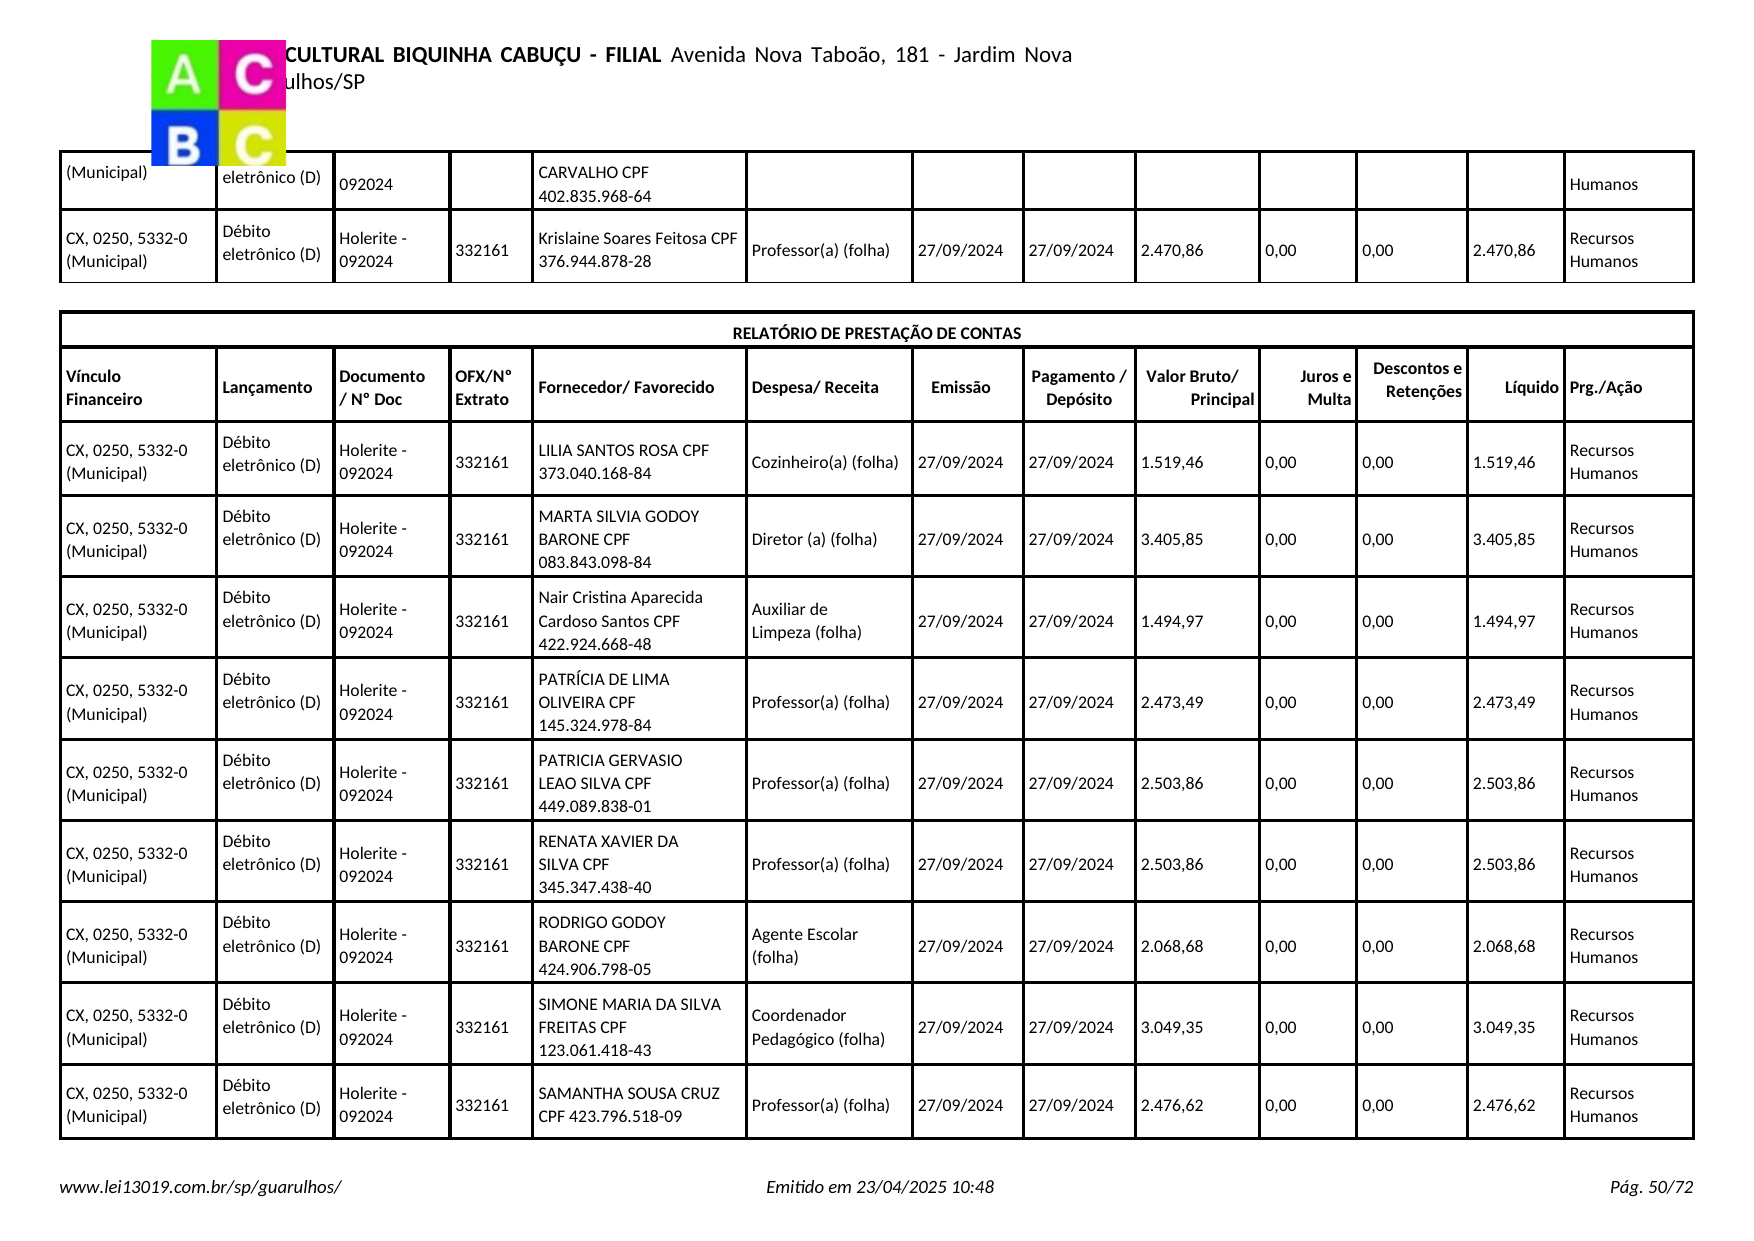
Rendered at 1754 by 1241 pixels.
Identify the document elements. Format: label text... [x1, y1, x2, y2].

table_cell 0,00 [1358, 423, 1466, 494]
table_cell 27/09/2024 [914, 497, 1022, 575]
table_cell 0,00 [1358, 497, 1466, 575]
table_cell Professor(a) (folha) [748, 1066, 911, 1137]
table_cell 0,00 [1358, 211, 1466, 282]
table_cell CX, 0250, 5332-0 (Municipal) [62, 741, 215, 819]
table_cell 1.519,46 [1137, 423, 1258, 494]
table_cell Líquido [1469, 349, 1563, 419]
table_cell 0,00 [1261, 1066, 1355, 1137]
table_cell SIMONE MARIA DA SILVA FREITAS CPF 123.061.418-43 [534, 984, 745, 1062]
table_cell 0,00 [1358, 741, 1466, 819]
table_cell 3.049,35 [1469, 984, 1563, 1062]
table_cell 27/09/2024 [914, 211, 1022, 282]
table_cell Nair Cristina Aparecida Cardoso Santos CPF 422.924.668-48 [534, 578, 745, 656]
table_cell Holerite - 092024 [336, 423, 448, 494]
table_cell Holerite - 092024 [336, 984, 448, 1062]
table_cell Débito eletrônico (D) [218, 423, 332, 494]
table_cell Auxiliar de Limpeza (folha) [748, 578, 911, 656]
table_cell Débito eletrônico (D) [218, 578, 332, 656]
table_cell [1358, 153, 1466, 208]
table_cell 1.519,46 [1469, 423, 1563, 494]
table_cell Coordenador Pedagógico (folha) [748, 984, 911, 1062]
table_cell [1137, 153, 1258, 208]
table_cell Holerite - 092024 [336, 822, 448, 900]
table_cell 3.405,85 [1469, 497, 1563, 575]
table_cell 27/09/2024 [1025, 211, 1134, 282]
table_cell 332161 [452, 1066, 531, 1137]
table_cell Professor(a) (folha) [748, 741, 911, 819]
table_cell 27/09/2024 [1025, 903, 1134, 981]
table_cell 27/09/2024 [914, 423, 1022, 494]
table_cell Recursos Humanos [1566, 659, 1692, 737]
table_cell 27/09/2024 [914, 741, 1022, 819]
table_cell 27/09/2024 [914, 903, 1022, 981]
table_cell Lançamento [218, 349, 332, 419]
table_cell CX, 0250, 5332-0 (Municipal) [62, 1066, 215, 1137]
table_cell (Municipal) [62, 153, 215, 208]
table_cell 332161 [452, 822, 531, 900]
table_cell 27/09/2024 [1025, 1066, 1134, 1137]
table_cell Débito eletrônico (D) [218, 984, 332, 1062]
table_cell 27/09/2024 [1025, 497, 1134, 575]
table_cell Diretor (a) (folha) [748, 497, 911, 575]
table_cell 0,00 [1261, 822, 1355, 900]
table_cell 3.405,85 [1137, 497, 1258, 575]
table_cell Holerite - 092024 [336, 211, 448, 282]
table_cell CX, 0250, 5332-0 (Municipal) [62, 822, 215, 900]
table_cell Cozinheiro(a) (folha) [748, 423, 911, 494]
table_cell 332161 [452, 659, 531, 737]
table_cell 27/09/2024 [914, 822, 1022, 900]
table_cell Holerite - 092024 [336, 497, 448, 575]
table_cell Holerite - 092024 [336, 578, 448, 656]
table_cell Vínculo Financeiro [62, 349, 215, 419]
table_cell 3.049,35 [1137, 984, 1258, 1062]
table_cell [1025, 153, 1134, 208]
table_cell 0,00 [1358, 903, 1466, 981]
table_cell Professor(a) (folha) [748, 659, 911, 737]
table_cell - 092024 [336, 153, 448, 208]
table_cell Recursos Humanos [1566, 903, 1692, 981]
table_cell Recursos Humanos [1566, 211, 1692, 282]
table_cell 27/09/2024 [914, 578, 1022, 656]
table_cell [452, 153, 531, 208]
table_cell MARTA SILVIA GODOY BARONE CPF 083.843.098-84 [534, 497, 745, 575]
table_cell 2.470,86 [1137, 211, 1258, 282]
table_cell 2.068,68 [1137, 903, 1258, 981]
table_cell 2.503,86 [1137, 741, 1258, 819]
table_cell 2.470,86 [1469, 211, 1563, 282]
table_cell 2.503,86 [1137, 822, 1258, 900]
table_cell 2.476,62 [1469, 1066, 1563, 1137]
table_cell LILIA SANTOS ROSA CPF 373.040.168-84 [534, 423, 745, 494]
table_cell SAMANTHA SOUSA CRUZ CPF 423.796.518-09 [534, 1066, 745, 1137]
table_cell Débito eletrônico (D) [218, 497, 332, 575]
table_cell 0,00 [1261, 578, 1355, 656]
table_cell Débito eletrônico (D) [218, 1066, 332, 1137]
table_cell 27/09/2024 [1025, 741, 1134, 819]
table_cell CX, 0250, 5332-0 (Municipal) [62, 423, 215, 494]
table_cell Débito eletrônico (D) [218, 211, 332, 282]
table_cell 27/09/2024 [1025, 659, 1134, 737]
table_cell 0,00 [1261, 903, 1355, 981]
table_header RELATÓRIO DE PRESTAÇÃO DE CONTAS [62, 314, 1692, 345]
table_cell 2.503,86 [1469, 822, 1563, 900]
table_cell 332161 [452, 497, 531, 575]
table_cell RENATA XAVIER DA SILVA CPF 345.347.438-40 [534, 822, 745, 900]
table_cell 332161 [452, 903, 531, 981]
table_cell 2.473,49 [1469, 659, 1563, 737]
table_cell CX, 0250, 5332-0 (Municipal) [62, 578, 215, 656]
table_cell 0,00 [1261, 984, 1355, 1062]
table_cell Recursos Humanos [1566, 1066, 1692, 1137]
table_cell 332161 [452, 984, 531, 1062]
table_cell 332161 [452, 578, 531, 656]
table_cell CARVALHO CPF 402.835.968-64 [534, 153, 745, 208]
table_cell [914, 153, 1022, 208]
table_cell 0,00 [1261, 497, 1355, 575]
table_cell 332161 [452, 741, 531, 819]
table_cell Professor(a) (folha) [748, 822, 911, 900]
table_cell [1261, 153, 1355, 208]
table_cell 332161 [452, 423, 531, 494]
table_cell Débito eletrônico (D) [218, 659, 332, 737]
table_cell RODRIGO GODOY BARONE CPF 424.906.798-05 [534, 903, 745, 981]
table_cell 1.494,97 [1469, 578, 1563, 656]
table_cell 27/09/2024 [914, 659, 1022, 737]
table_cell Débito eletrônico (D) [218, 822, 332, 900]
table_cell 27/09/2024 [1025, 423, 1134, 494]
table_cell CX, 0250, 5332-0 (Municipal) [62, 497, 215, 575]
table_cell Juros e Multa [1261, 349, 1355, 419]
table_cell 2.476,62 [1137, 1066, 1258, 1137]
table_cell 27/09/2024 [914, 1066, 1022, 1137]
table_cell PATRÍCIA DE LIMA OLIVEIRA CPF 145.324.978-84 [534, 659, 745, 737]
table_cell Débito eletrônico (D) [218, 741, 332, 819]
table_cell CX, 0250, 5332-0 (Municipal) [62, 659, 215, 737]
table_cell 2.503,86 [1469, 741, 1563, 819]
table_cell Agente Escolar (folha) [748, 903, 911, 981]
table_cell 0,00 [1358, 578, 1466, 656]
table_cell Krislaine Soares Feitosa CPF 376.944.878-28 [534, 211, 745, 282]
table_cell eletrônico (D) [218, 153, 332, 208]
table_cell 0,00 [1358, 984, 1466, 1062]
table_cell 1.494,97 [1137, 578, 1258, 656]
table_cell [748, 153, 911, 208]
table_cell CX, 0250, 5332-0 (Municipal) [62, 903, 215, 981]
table_cell Holerite - 092024 [336, 741, 448, 819]
table_cell Prg./Ação [1566, 349, 1692, 419]
table_cell 0,00 [1358, 1066, 1466, 1137]
table_cell 0,00 [1358, 659, 1466, 737]
table_cell 0,00 [1261, 741, 1355, 819]
table_cell Holerite - 092024 [336, 903, 448, 981]
table_cell 27/09/2024 [1025, 578, 1134, 656]
table_cell CX, 0250, 5332-0 (Municipal) [62, 984, 215, 1062]
table_cell Recursos Humanos [1566, 578, 1692, 656]
table_cell Humanos [1566, 153, 1692, 208]
table_cell 27/09/2024 [914, 984, 1022, 1062]
table_cell Descontos e Retenções [1358, 349, 1466, 419]
table_cell 0,00 [1358, 822, 1466, 900]
table_cell 27/09/2024 [1025, 822, 1134, 900]
table_cell Fornecedor/ Favorecido [534, 349, 745, 419]
table_cell Recursos Humanos [1566, 822, 1692, 900]
table_cell Documento / Nº Doc [336, 349, 448, 419]
table_cell PATRICIA GERVASIO LEAO SILVA CPF 449.089.838-01 [534, 741, 745, 819]
table_cell 0,00 [1261, 659, 1355, 737]
table_cell 27/09/2024 [1025, 984, 1134, 1062]
table_cell Recursos Humanos [1566, 423, 1692, 494]
table_cell Emissão [914, 349, 1022, 419]
table_cell Recursos Humanos [1566, 741, 1692, 819]
table_cell 0,00 [1261, 211, 1355, 282]
table_cell Despesa/ Receita [748, 349, 911, 419]
table_cell Holerite - 092024 [336, 1066, 448, 1137]
table_cell 332161 [452, 211, 531, 282]
table_cell Holerite - 092024 [336, 659, 448, 737]
table_cell [1469, 153, 1563, 208]
table_cell 2.068,68 [1469, 903, 1563, 981]
table_cell Professor(a) (folha) [748, 211, 911, 282]
table_cell 0,00 [1261, 423, 1355, 494]
table_cell Débito eletrônico (D) [218, 903, 332, 981]
table_cell Recursos Humanos [1566, 984, 1692, 1062]
table_cell Valor Bruto/ Principal [1137, 349, 1258, 419]
table_cell 2.473,49 [1137, 659, 1258, 737]
table_cell Recursos Humanos [1566, 497, 1692, 575]
table_cell CX, 0250, 5332-0 (Municipal) [62, 211, 215, 282]
table_cell OFX/Nº Extrato [452, 349, 531, 419]
table_cell Pagamento / Depósito [1025, 349, 1134, 419]
